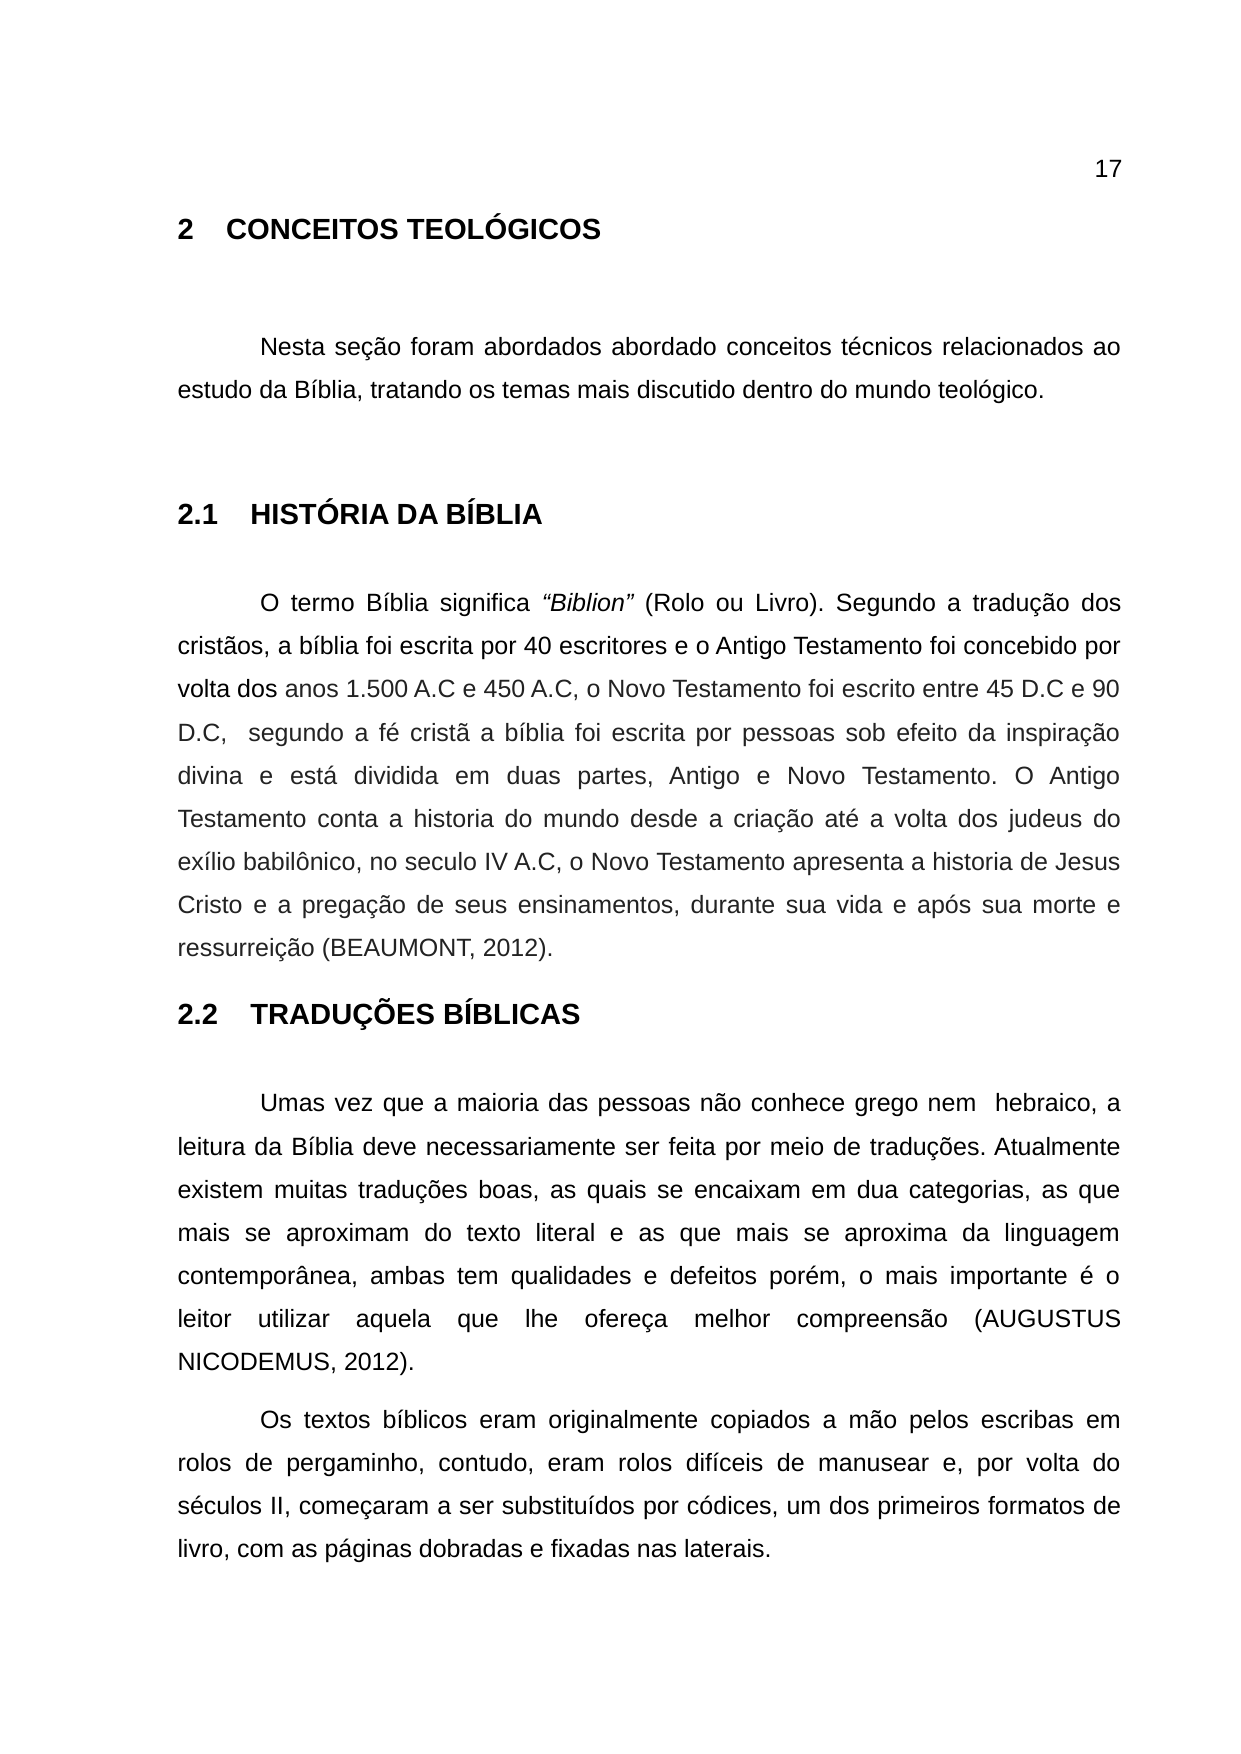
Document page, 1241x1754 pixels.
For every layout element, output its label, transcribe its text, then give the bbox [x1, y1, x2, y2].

subtitle HISTÓRIA DA BÍBLIA [177, 497, 1122, 531]
text Os textos bíblicos eram originalmente copiados a mão pelos escribas em rolos de pergaminho, contudo, eram rolos difíceis de manusear e, por volta do séculos II, começaram a ser substituídos por códices, um dos primeiros formatos de livro, com as páginas dobradas e fixadas nas laterais. [177, 1405, 1122, 1563]
text Umas vez que a maioria das pessoas não conhece grego nem hebraico, a leitura da Bíblia deve necessariamente ser feita por meio de traduções. Atualmente existem muitas traduções boas, as quais se encaixam em dua categorias, as que mais se aproximam do texto literal e as que mais se aproxima da linguagem contemporânea, ambas tem qualidades e defeitos porém, o mais importante é o leitor utilizar aquela que lhe ofereça melhor compreensão (AUGUSTUS NICODEMUS, 2012). [177, 1088, 1122, 1376]
text O termo Bíblia significa “Biblion” (Rolo ou Livro). Segundo a tradução dos cristãos, a bíblia foi escrita por 40 escritores e o Antigo Testamento foi concebido por volta dos anos 1.500 A.C e 450 A.C, o Novo Testamento foi escrito entre 45 D.C e 90 D.C, segundo a fé cristã a bíblia foi escrita por pessoas sob efeito da inspiração divina e está dividida em duas partes, Antigo e Novo Testamento. O Antigo Testamento conta a historia do mundo desde a criação até a volta dos judeus do exílio babilônico, no seculo IV A.C, o Novo Testamento apresenta a historia de Jesus Cristo e a pregação de seus ensinamentos, durante sua vida e após sua morte e ressurreição (BEAUMONT, 2012). [177, 588, 1122, 962]
subtitle CONCEITOS TEOLÓGICOS [177, 212, 1122, 245]
text Nesta seção foram abordados abordado conceitos técnicos relacionados ao estudo da Bíblia, tratando os temas mais discutido dentro do mundo teológico. [177, 332, 1122, 404]
subtitle TRADUÇÕES BÍBLICAS [177, 997, 1122, 1031]
